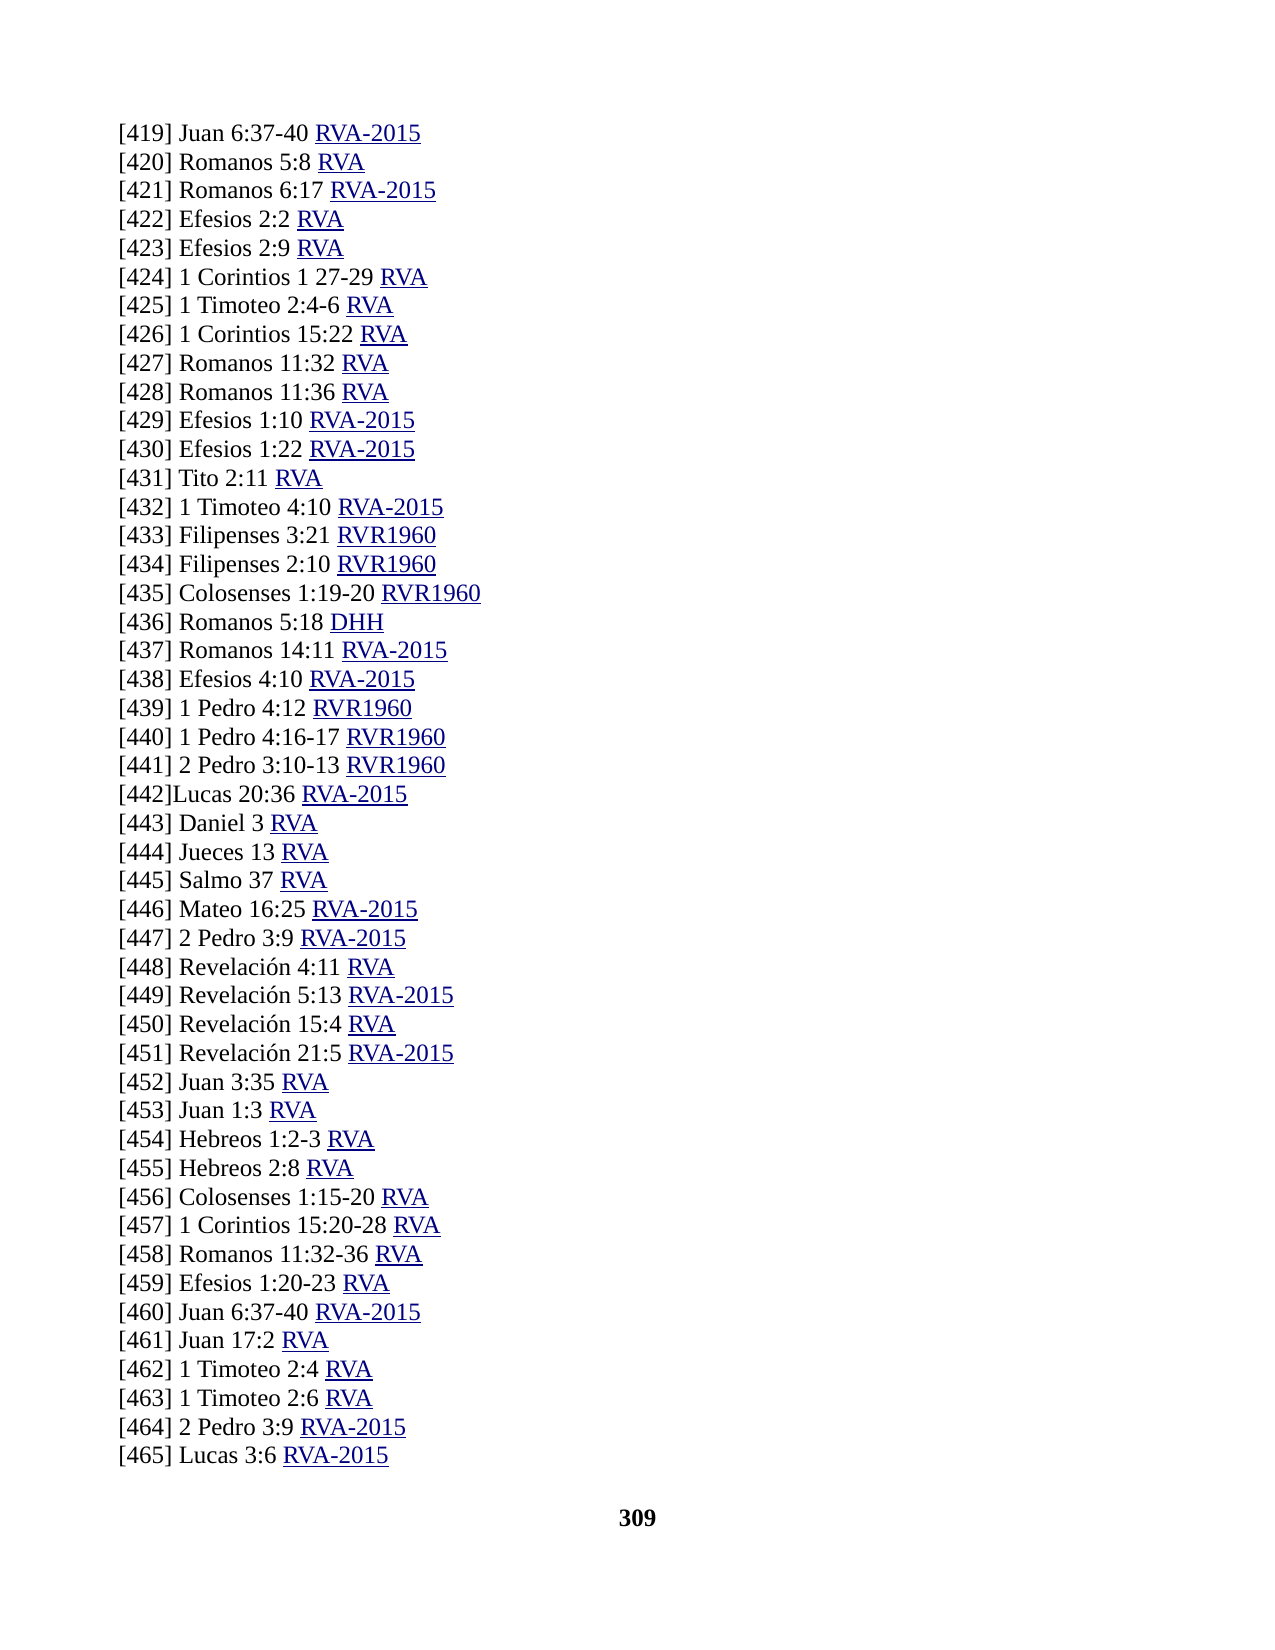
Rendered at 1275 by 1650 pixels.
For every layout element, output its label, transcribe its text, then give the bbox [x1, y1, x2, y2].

text 1 Pedro 4:12 RVR1960 [118, 693, 1157, 722]
text Romanos 11:32 RVA [118, 348, 1157, 377]
text Efesios 4:10 RVA-2015 [118, 664, 1157, 693]
text 1 Timoteo 2:4-6 RVA [118, 291, 1157, 319]
text Juan 3:35 RVA [118, 1067, 1157, 1096]
text Juan 17:2 RVA [118, 1326, 1157, 1354]
text Romanos 11:32-36 RVA [118, 1239, 1157, 1268]
text Daniel 3 RVA [118, 808, 1157, 837]
text Tito 2:11 RVA [118, 463, 1157, 492]
text Revelación 5:13 RVA-2015 [118, 981, 1157, 1009]
text Romanos 5:18 DHH [118, 607, 1157, 636]
text Jueces 13 RVA [118, 837, 1157, 866]
text 2 Pedro 3:9 RVA-2015 [118, 923, 1157, 952]
text Revelación 21:5 RVA-2015 [118, 1038, 1157, 1067]
text Colosenses 1:15-20 RVA [118, 1182, 1157, 1211]
text Revelación 4:11 RVA [118, 952, 1157, 981]
text Colosenses 1:19-20 RVR1960 [118, 578, 1157, 607]
text Juan 6:37-40 RVA-2015 [118, 118, 1157, 147]
text Juan 6:37-40 RVA-2015 [118, 1297, 1157, 1326]
text Romanos 11:36 RVA [118, 377, 1157, 406]
text Filipenses 2:10 RVR1960 [118, 549, 1157, 578]
text Romanos 6:17 RVA-2015 [118, 176, 1157, 204]
text 1 Timoteo 2:4 RVA [118, 1354, 1157, 1383]
text 1 Pedro 4:16-17 RVR1960 [118, 722, 1157, 751]
text Efesios 1:10 RVA-2015 [118, 406, 1157, 434]
text Hebreos 1:2-3 RVA [118, 1124, 1157, 1153]
text Efesios 1:20-23 RVA [118, 1268, 1157, 1297]
text Juan 1:3 RVA [118, 1096, 1157, 1124]
text Efesios 2:9 RVA [118, 233, 1157, 262]
text Mateo 16:25 RVA-2015 [118, 894, 1157, 923]
text Lucas 3:6 RVA-2015 [118, 1441, 1157, 1469]
text 1 Corintios 1 27-29 RVA [118, 262, 1157, 291]
text Efesios 2:2 RVA [118, 204, 1157, 233]
text Revelación 15:4 RVA [118, 1009, 1157, 1038]
text Hebreos 2:8 RVA [118, 1153, 1157, 1182]
text Filipenses 3:21 RVR1960 [118, 521, 1157, 549]
text Romanos 14:11 RVA-2015 [118, 636, 1157, 664]
text Salmo 37 RVA [118, 866, 1157, 894]
text Lucas 20:36 RVA-2015 [118, 779, 1157, 808]
text 1 Corintios 15:22 RVA [118, 319, 1157, 348]
text Romanos 5:8 RVA [118, 147, 1157, 176]
text 1 Corintios 15:20-28 RVA [118, 1211, 1157, 1239]
text 2 Pedro 3:9 RVA-2015 [118, 1412, 1157, 1441]
text 1 Timoteo 2:6 RVA [118, 1383, 1157, 1412]
text 2 Pedro 3:10-13 RVR1960 [118, 751, 1157, 779]
text 1 Timoteo 4:10 RVA-2015 [118, 492, 1157, 521]
text Efesios 1:22 RVA-2015 [118, 434, 1157, 463]
